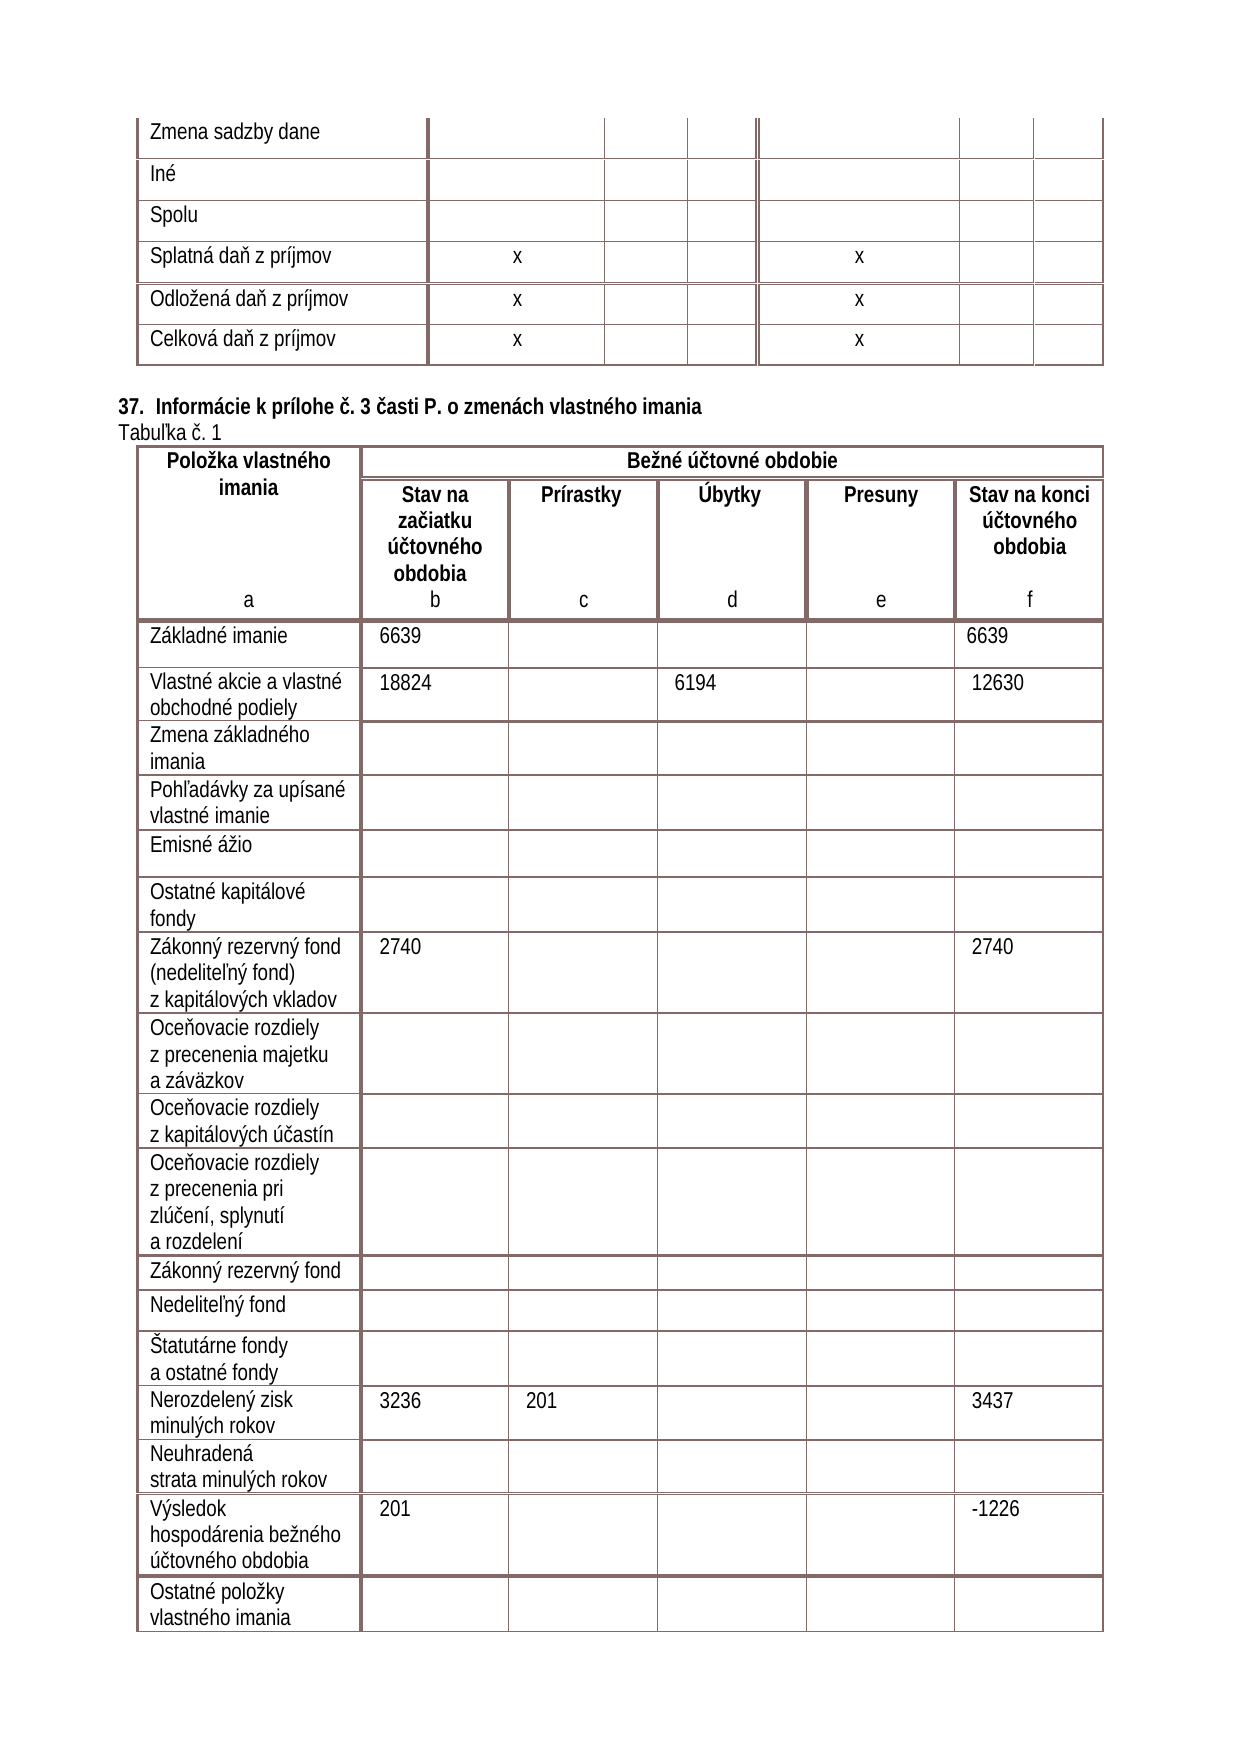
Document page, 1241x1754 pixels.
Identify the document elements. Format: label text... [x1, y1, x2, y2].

table_cell [760, 160, 959, 200]
table_cell [605, 201, 687, 241]
table_cell [1035, 325, 1102, 364]
table_cell 201 [509, 1387, 657, 1439]
table_cell [807, 669, 954, 720]
table_cell Úbytky [660, 481, 804, 586]
table_cell [807, 878, 954, 931]
table_cell [430, 201, 604, 241]
table_cell [760, 201, 959, 241]
table_cell [363, 1332, 508, 1385]
table_cell 6194 [658, 669, 806, 720]
table_cell [688, 118, 755, 158]
table_cell Oceňovacie rozdiely z precenenia majetku a záväzkov [139, 1014, 359, 1093]
table_cell [955, 1578, 1102, 1631]
table_cell [960, 242, 1033, 282]
table_cell [658, 933, 806, 1012]
table_cell [509, 1441, 657, 1492]
table_cell Nedeliteľný fond [139, 1291, 359, 1330]
table_cell [658, 1495, 806, 1574]
table_cell Iné [139, 160, 426, 200]
table_cell d [660, 586, 804, 618]
table_cell [658, 776, 806, 829]
table_cell [658, 1014, 806, 1093]
table_cell [658, 723, 806, 774]
table_cell [1035, 285, 1102, 324]
text Tabuľka č. 1 [118, 419, 1122, 445]
table_cell [658, 831, 806, 876]
table_cell Stav na konci účtovného obdobia [957, 481, 1102, 586]
table_cell [658, 1291, 806, 1330]
table_cell [509, 831, 657, 876]
table_cell Odložená daň z príjmov [139, 285, 426, 324]
table_cell [807, 1332, 954, 1385]
table_cell [807, 723, 954, 774]
table_cell [760, 118, 959, 158]
table_cell [430, 160, 604, 200]
table_cell [509, 1495, 657, 1574]
table_cell [509, 623, 657, 667]
table_cell [509, 1095, 657, 1147]
table_cell [509, 1149, 657, 1254]
table_cell 3236 [363, 1387, 508, 1439]
table_cell [955, 1095, 1102, 1147]
table_cell [509, 776, 657, 829]
table_cell [658, 623, 806, 667]
table_cell [363, 1014, 508, 1093]
table_cell c [511, 586, 656, 618]
table_cell Nerozdelený zisk minulých rokov [139, 1386, 359, 1439]
table_cell [605, 242, 687, 282]
table_cell 3437 [955, 1387, 1102, 1439]
table_cell x [760, 325, 959, 364]
table_cell x [760, 285, 959, 324]
table_cell 6639 [955, 623, 1102, 667]
table_cell Oceňovacie rozdiely z kapitálových účastín [139, 1094, 359, 1147]
table_cell [688, 285, 755, 324]
table_cell [807, 1578, 954, 1631]
table_cell [807, 776, 954, 829]
table_cell Pohľadávky za upísané vlastné imanie [139, 776, 359, 829]
table_cell [1035, 118, 1102, 158]
table_cell [688, 242, 755, 282]
table_cell [658, 1257, 806, 1289]
table_cell [509, 1291, 657, 1330]
table_cell Neuhradená strata minulých rokov [139, 1440, 359, 1492]
table_cell [509, 933, 657, 1012]
table_cell [807, 623, 954, 667]
table_cell [363, 1441, 508, 1492]
table_cell [807, 1095, 954, 1147]
table_cell Celková daň z príjmov [139, 325, 426, 364]
table_cell 2740 [955, 933, 1102, 1012]
table_cell [363, 1149, 508, 1254]
table_cell x [430, 325, 604, 364]
table_cell [363, 1578, 508, 1631]
table_cell Vlastné akcie a vlastné obchodné podiely [139, 668, 359, 720]
table_cell [688, 201, 755, 241]
text 37. Informácie k prílohe č. 3 časti P. o zmenách vlastného imania [118, 393, 1122, 419]
table_cell x [430, 242, 604, 282]
table_cell [658, 1095, 806, 1147]
table_cell 12630 [955, 669, 1102, 720]
table_cell [960, 285, 1033, 324]
table_cell [658, 1149, 806, 1254]
table_cell [605, 160, 687, 200]
table_cell [363, 776, 508, 829]
table_cell [807, 1387, 954, 1439]
table_cell [363, 831, 508, 876]
table_cell Ostatné kapitálové fondy [139, 878, 359, 931]
table_cell [605, 118, 687, 158]
table_cell Splatná daň z príjmov [139, 242, 426, 282]
table_header Položka vlastného imania [139, 448, 359, 586]
table_cell [1035, 160, 1102, 200]
table_cell [955, 831, 1102, 876]
table_cell Zmena základného imania [139, 721, 359, 774]
table_cell 201 [363, 1495, 508, 1574]
table_cell [363, 723, 508, 774]
table_cell [955, 1149, 1102, 1254]
table_cell [430, 118, 604, 158]
table_cell Zákonný rezervný fond (nedeliteľný fond) z kapitálových vkladov [139, 933, 359, 1012]
table_cell b [363, 586, 507, 618]
table_cell [960, 160, 1033, 200]
table_cell [955, 878, 1102, 931]
table_cell [955, 723, 1102, 774]
table_cell x [430, 285, 604, 324]
table_cell Ostatné položky vlastného imania [139, 1578, 359, 1631]
table_cell [605, 325, 687, 364]
table_cell [363, 878, 508, 931]
table_cell [960, 201, 1033, 241]
table_cell Zákonný rezervný fond [139, 1257, 359, 1289]
table_cell [509, 1332, 657, 1385]
table_cell [688, 325, 755, 364]
table_cell [807, 1149, 954, 1254]
table_cell Emisné ážio [139, 831, 359, 876]
table_cell Prírastky [511, 481, 656, 586]
table_cell [1035, 242, 1102, 282]
table_cell [955, 1257, 1102, 1289]
table_cell [688, 160, 755, 200]
table_cell -1226 [955, 1495, 1102, 1574]
table_cell [807, 831, 954, 876]
table_cell Oceňovacie rozdiely z precenenia pri zlúčení, splynutí a rozdelení [139, 1149, 359, 1254]
table_cell Presuny [809, 481, 953, 586]
table_cell Štatutárne fondy a ostatné fondy [139, 1332, 359, 1385]
table_cell [658, 1332, 806, 1385]
table_cell 18824 [363, 669, 508, 720]
table_header Bežné účtovné obdobie [363, 448, 1102, 476]
table_cell [363, 1095, 508, 1147]
table_cell [807, 1441, 954, 1492]
table_cell 2740 [363, 933, 508, 1012]
table_cell [363, 1291, 508, 1330]
table_cell Spolu [139, 201, 426, 241]
table_cell [807, 1014, 954, 1093]
table_cell [605, 285, 687, 324]
table_cell Zmena sadzby dane [139, 118, 426, 158]
table_cell [955, 1332, 1102, 1385]
table_cell [363, 1257, 508, 1289]
table_cell [509, 669, 657, 720]
table_cell [1035, 201, 1102, 241]
table_cell e [809, 586, 953, 618]
table_cell [807, 1495, 954, 1574]
table_cell [955, 776, 1102, 829]
table_cell a [139, 586, 359, 618]
table_cell [658, 878, 806, 931]
table_cell [509, 1578, 657, 1631]
table_cell [960, 118, 1033, 158]
table_cell f [957, 586, 1102, 618]
table_cell [955, 1441, 1102, 1492]
table_cell [807, 1291, 954, 1330]
table_cell 6639 [363, 623, 508, 667]
table_cell [807, 933, 954, 1012]
table_cell [658, 1441, 806, 1492]
table_cell x [760, 242, 959, 282]
table_cell [955, 1291, 1102, 1330]
table_cell [509, 723, 657, 774]
table_cell Stav na začiatku účtovného obdobia [363, 481, 507, 586]
table_cell [658, 1578, 806, 1631]
table_cell [807, 1257, 954, 1289]
table_cell [955, 1014, 1102, 1093]
table_cell Základné imanie [139, 623, 359, 667]
table_cell [658, 1387, 806, 1439]
table_cell [509, 1014, 657, 1093]
table_cell [960, 325, 1033, 364]
table_cell [509, 878, 657, 931]
table_cell [509, 1257, 657, 1289]
table_cell Výsledok hospodárenia bežného účtovného obdobia [139, 1495, 359, 1574]
